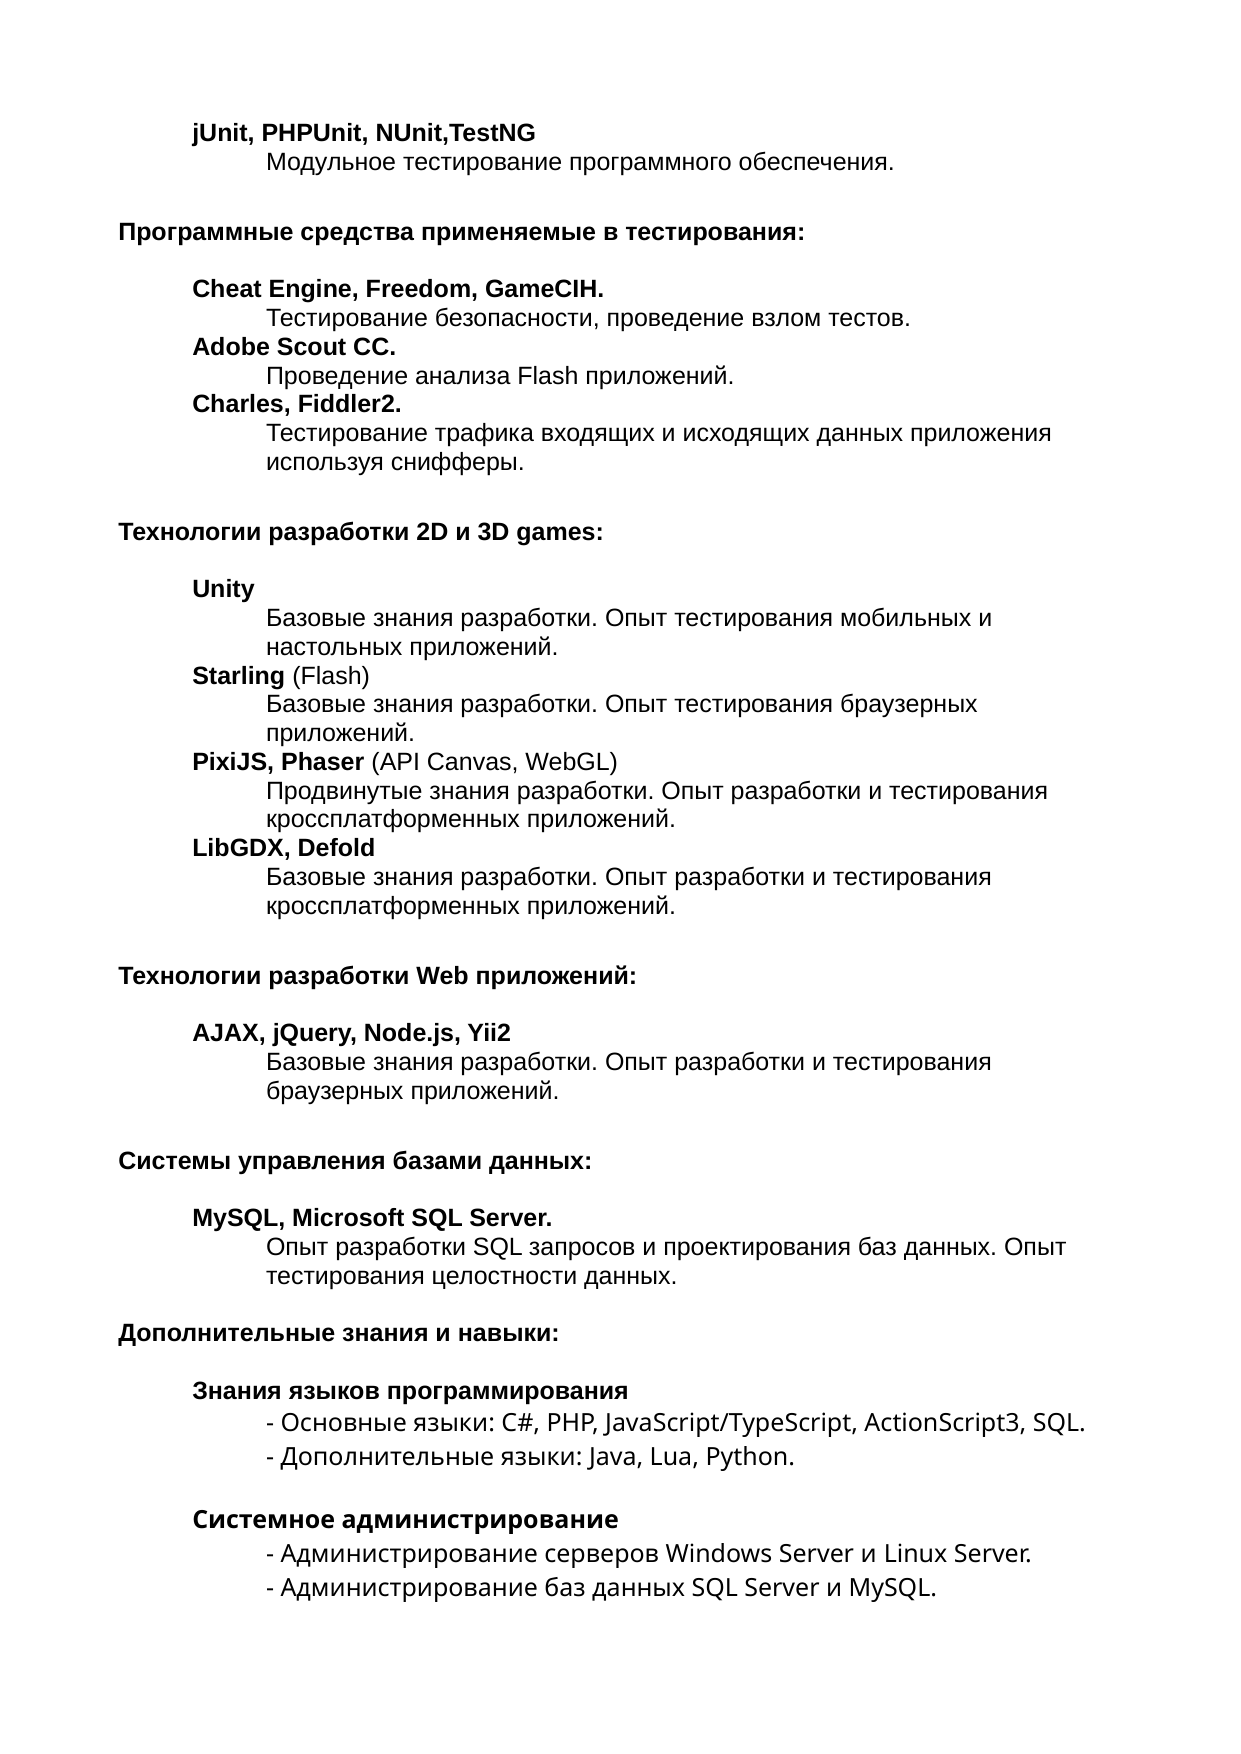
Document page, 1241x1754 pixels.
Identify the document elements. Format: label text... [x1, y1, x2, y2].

subtitle Unity [192, 574, 1122, 603]
text Adobe Scout CC. [192, 332, 1122, 361]
text jUnit, PHPUnit, NUnit,TestNG [192, 118, 1122, 147]
text - Администрирование серверов Windows Server и Linux Server. - Администрирование баз данных SQL Server и MySQL. [266, 1535, 1122, 1603]
subtitle AJAX, jQuery, Node.js, Yii2 [192, 1018, 1122, 1047]
subtitle Дополнительные знания и навыки: [118, 1318, 1122, 1347]
text MySQL, Microsoft SQL Server. [192, 1203, 1122, 1232]
text PixiJS, Phaser (API Canvas, WebGL) [192, 747, 1122, 776]
text Базовые знания разработки. Опыт тестирования мобильных и настольных приложений. [266, 603, 1122, 661]
text Продвинутые знания разработки. Опыт разработки и тестирования кроссплатформенных приложений. [266, 776, 1122, 833]
text Базовые знания разработки. Опыт разработки и тестирования кроссплатформенных приложений. [266, 862, 1122, 919]
text Модульное тестирование программного обеспечения. [266, 147, 1122, 176]
subtitle Системы управления базами данных: [118, 1146, 1122, 1174]
subtitle Программные средства применяемые в тестирования: [118, 217, 1122, 246]
subtitle Технологии разработки 2D и 3D games: [118, 517, 1122, 546]
text LibGDX, Defold [192, 833, 1122, 862]
text Опыт разработки SQL запросов и проектирования баз данных. Опыт тестирования целостности данных. [266, 1232, 1122, 1289]
text Cheat Engine, Freedom, GameCIH. [192, 274, 1122, 303]
subtitle Технологии разработки Web приложений: [118, 961, 1122, 989]
text Системное администрирование [192, 1472, 1122, 1535]
text Charles, Fiddler2. [192, 389, 1122, 418]
text Проведение анализа Flash приложений. [266, 361, 1122, 389]
text Базовые знания разработки. Опыт тестирования браузерных приложений. [266, 689, 1122, 747]
text Знания языков программирования [192, 1376, 1122, 1404]
text Starling (Flash) [192, 661, 1122, 689]
text Базовые знания разработки. Опыт разработки и тестирования браузерных приложений. [266, 1047, 1122, 1104]
text Тестирование трафика входящих и исходящих данных приложения используя снифферы. [266, 418, 1122, 476]
text Тестирование безопасности, проведение взлом тестов. [266, 303, 1122, 332]
text - Основные языки: C#, PHP, JavaScript/TypeScript, ActionScript3, SQL. - Дополнительные языки: Java, Lua, Python. [266, 1404, 1122, 1472]
